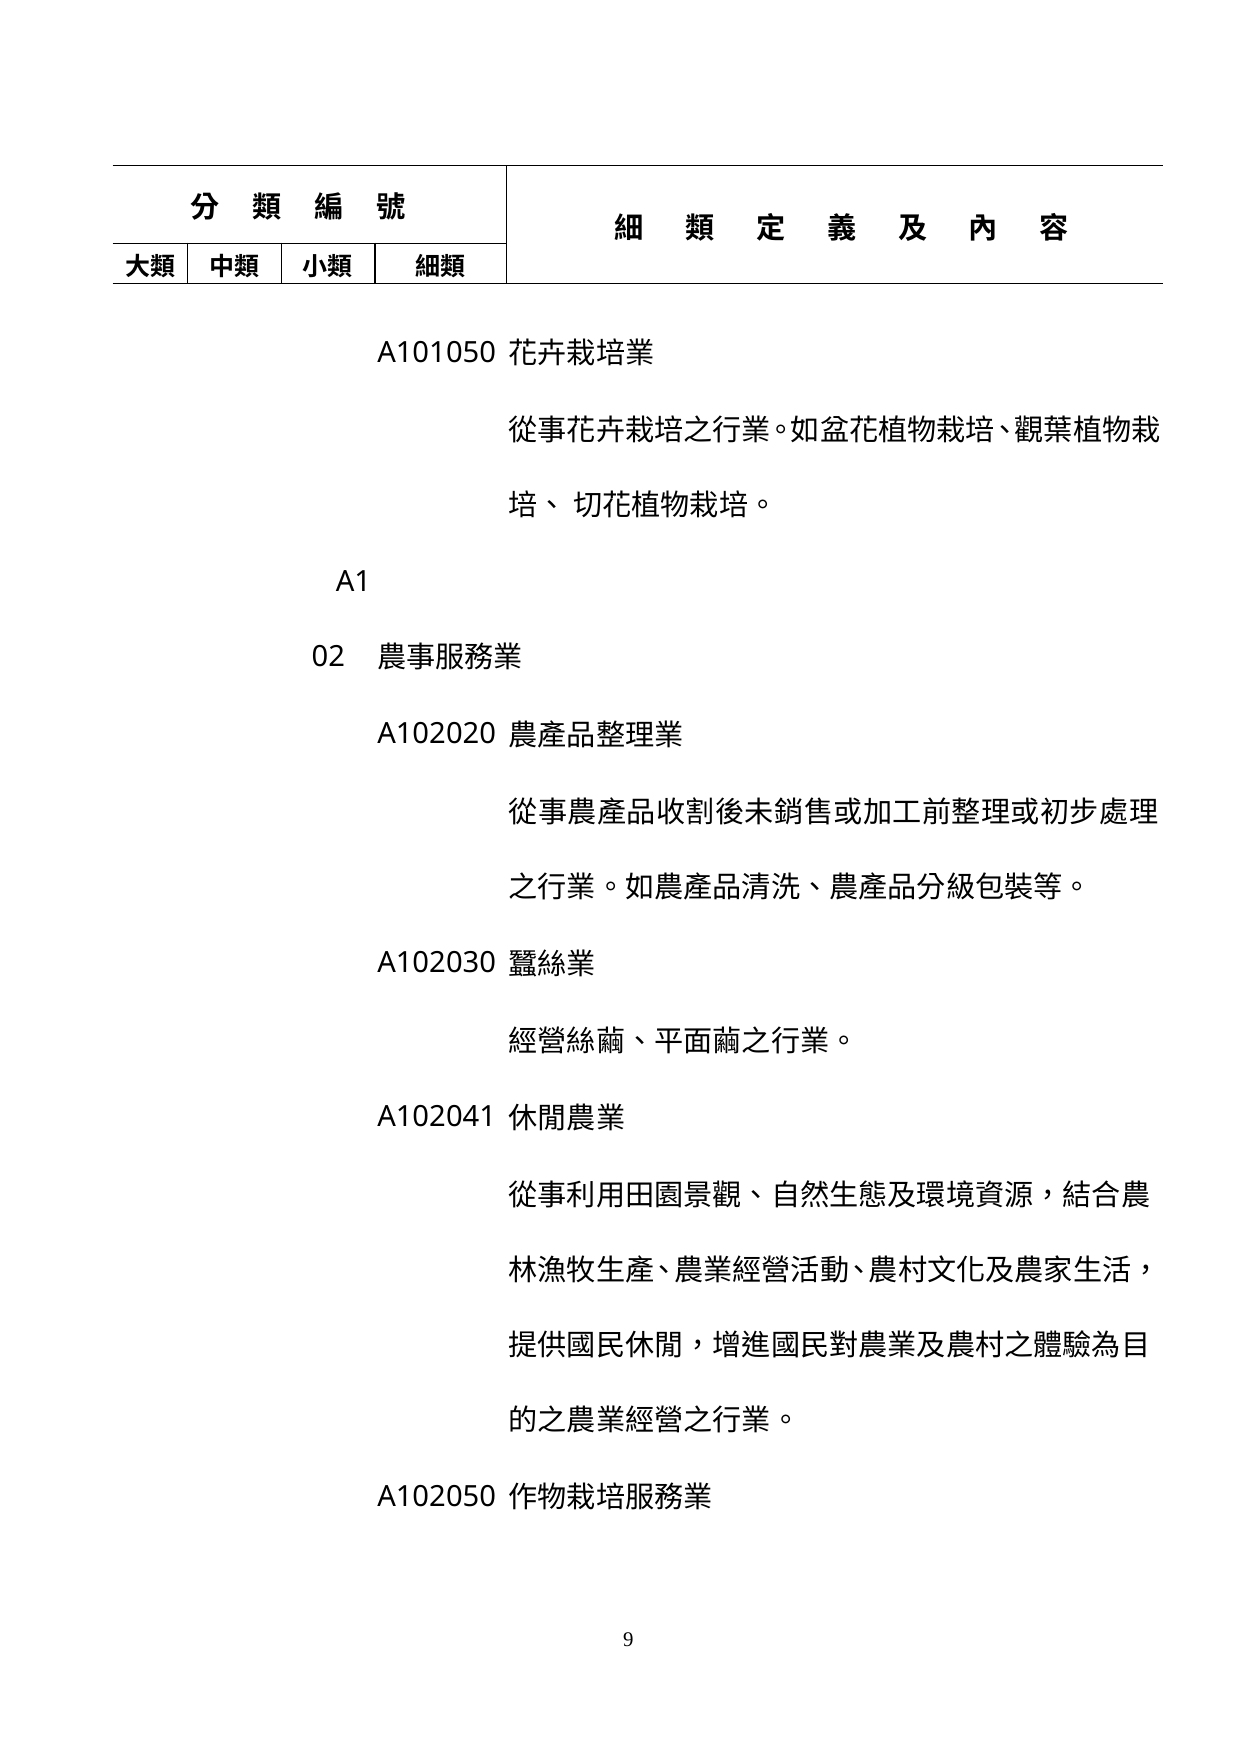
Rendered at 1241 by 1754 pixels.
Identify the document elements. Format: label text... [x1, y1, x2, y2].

table_header 分類編號 [113, 166, 506, 243]
table_cell [113, 922, 187, 999]
table_cell [281, 389, 375, 541]
table_cell 作物栽培服務業 [506, 1455, 1162, 1532]
table_cell 小類 [282, 244, 374, 283]
table_cell A102041 [375, 1076, 506, 1153]
table_cell [188, 541, 281, 693]
table_cell A102020 [375, 693, 506, 770]
table_cell [281, 770, 375, 922]
table_cell 從事花卉栽培之行業。如盆花植物栽培、觀葉植物栽培、 切花植物栽培。 [506, 389, 1162, 541]
table_cell [375, 999, 506, 1076]
table_cell [113, 541, 187, 693]
table_cell [113, 693, 187, 770]
table_cell 從事農產品收割後未銷售或加工前整理或初步處理之行業。如農產品清洗、農產品分級包裝等。 [506, 770, 1162, 922]
table_cell [281, 1455, 375, 1532]
table_cell [188, 693, 281, 770]
table_header 花卉栽培業 [506, 311, 1162, 388]
table_cell [281, 693, 375, 770]
table_cell A102 [281, 541, 375, 693]
table_cell [188, 770, 281, 922]
table_cell [281, 999, 375, 1076]
table_cell [281, 922, 375, 999]
table_cell [188, 1076, 281, 1153]
table_cell [375, 1153, 506, 1455]
table_header A101050 [375, 311, 506, 388]
table_cell [281, 1076, 375, 1153]
table_header [113, 311, 187, 388]
table_cell [113, 1076, 187, 1153]
table_cell 蠶絲業 [506, 922, 1162, 999]
table_cell [375, 770, 506, 922]
table_cell 休閒農業 [506, 1076, 1162, 1153]
table_cell 中類 [188, 244, 281, 283]
table_cell [113, 389, 187, 541]
table_cell [375, 389, 506, 541]
table_cell 經營絲繭、平面繭之行業。 [506, 999, 1162, 1076]
table_cell [113, 770, 187, 922]
table_header [281, 311, 375, 388]
table_cell 從事利用田園景觀、自然生態及環境資源，結合農林漁牧生產、農業經營活動、農村文化及農家生活，提供國民休閒，增進國民對農業及農村之體驗為目的之農業經營之行業。 [506, 1153, 1162, 1455]
table_header [188, 311, 281, 388]
table_cell [188, 922, 281, 999]
table_cell [188, 999, 281, 1076]
table_cell [113, 1455, 187, 1532]
table_cell [188, 389, 281, 541]
table_cell [113, 1153, 187, 1455]
table_cell [281, 1153, 375, 1455]
table_cell 大類 [113, 244, 187, 283]
table_cell [188, 1153, 281, 1455]
table_header 細類定義及內容 [507, 166, 1162, 283]
table_cell A102030 [375, 922, 506, 999]
table_cell [113, 999, 187, 1076]
table_cell 農產品整理業 [506, 693, 1162, 770]
table_cell A102050 [375, 1455, 506, 1532]
table_cell [188, 1455, 281, 1532]
table_cell 農事服務業 [375, 541, 1162, 693]
table_cell 細類 [376, 244, 506, 283]
